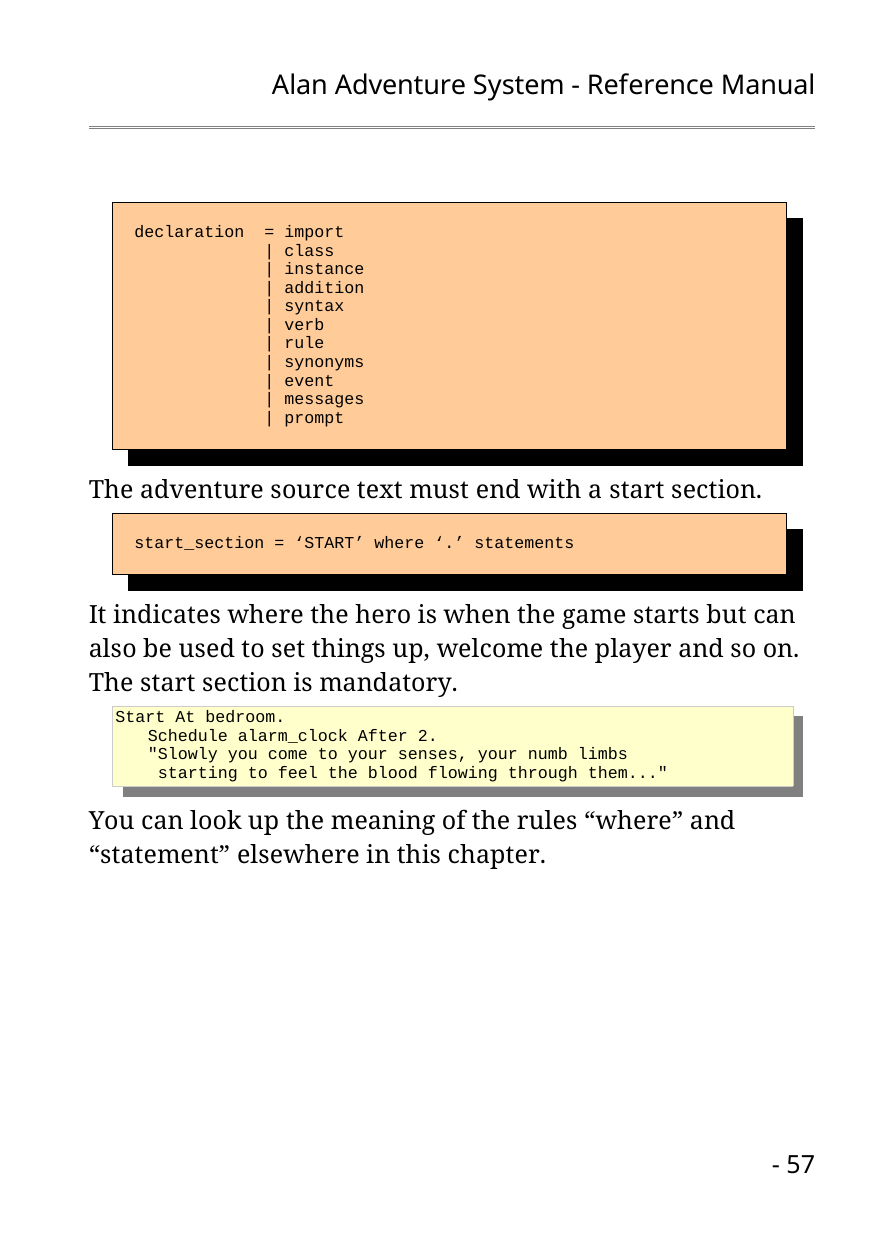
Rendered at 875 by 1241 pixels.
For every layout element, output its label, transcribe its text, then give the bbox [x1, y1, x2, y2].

text start_section = ‘START’ where ‘.’ statements [113, 514, 786, 574]
text It indicates where the hero is when the game starts but can also be used to set things up, welcome the player and so on. The start section is mandatory. [88, 597, 815, 699]
text Start At bedroom. Schedule alarm_clock After 2. "Slowly you come to your senses, your numb limbs starting to feel the blood flowing through them..." [113, 707, 793, 786]
text You can look up the meaning of the rules “where” and “statement” elsewhere in this chapter. [88, 803, 815, 871]
text The adventure source text must end with a start section. [88, 472, 815, 506]
text declaration = import | class | instance | addition | syntax | verb | rule | synonyms | event | messages | prompt [113, 203, 786, 449]
